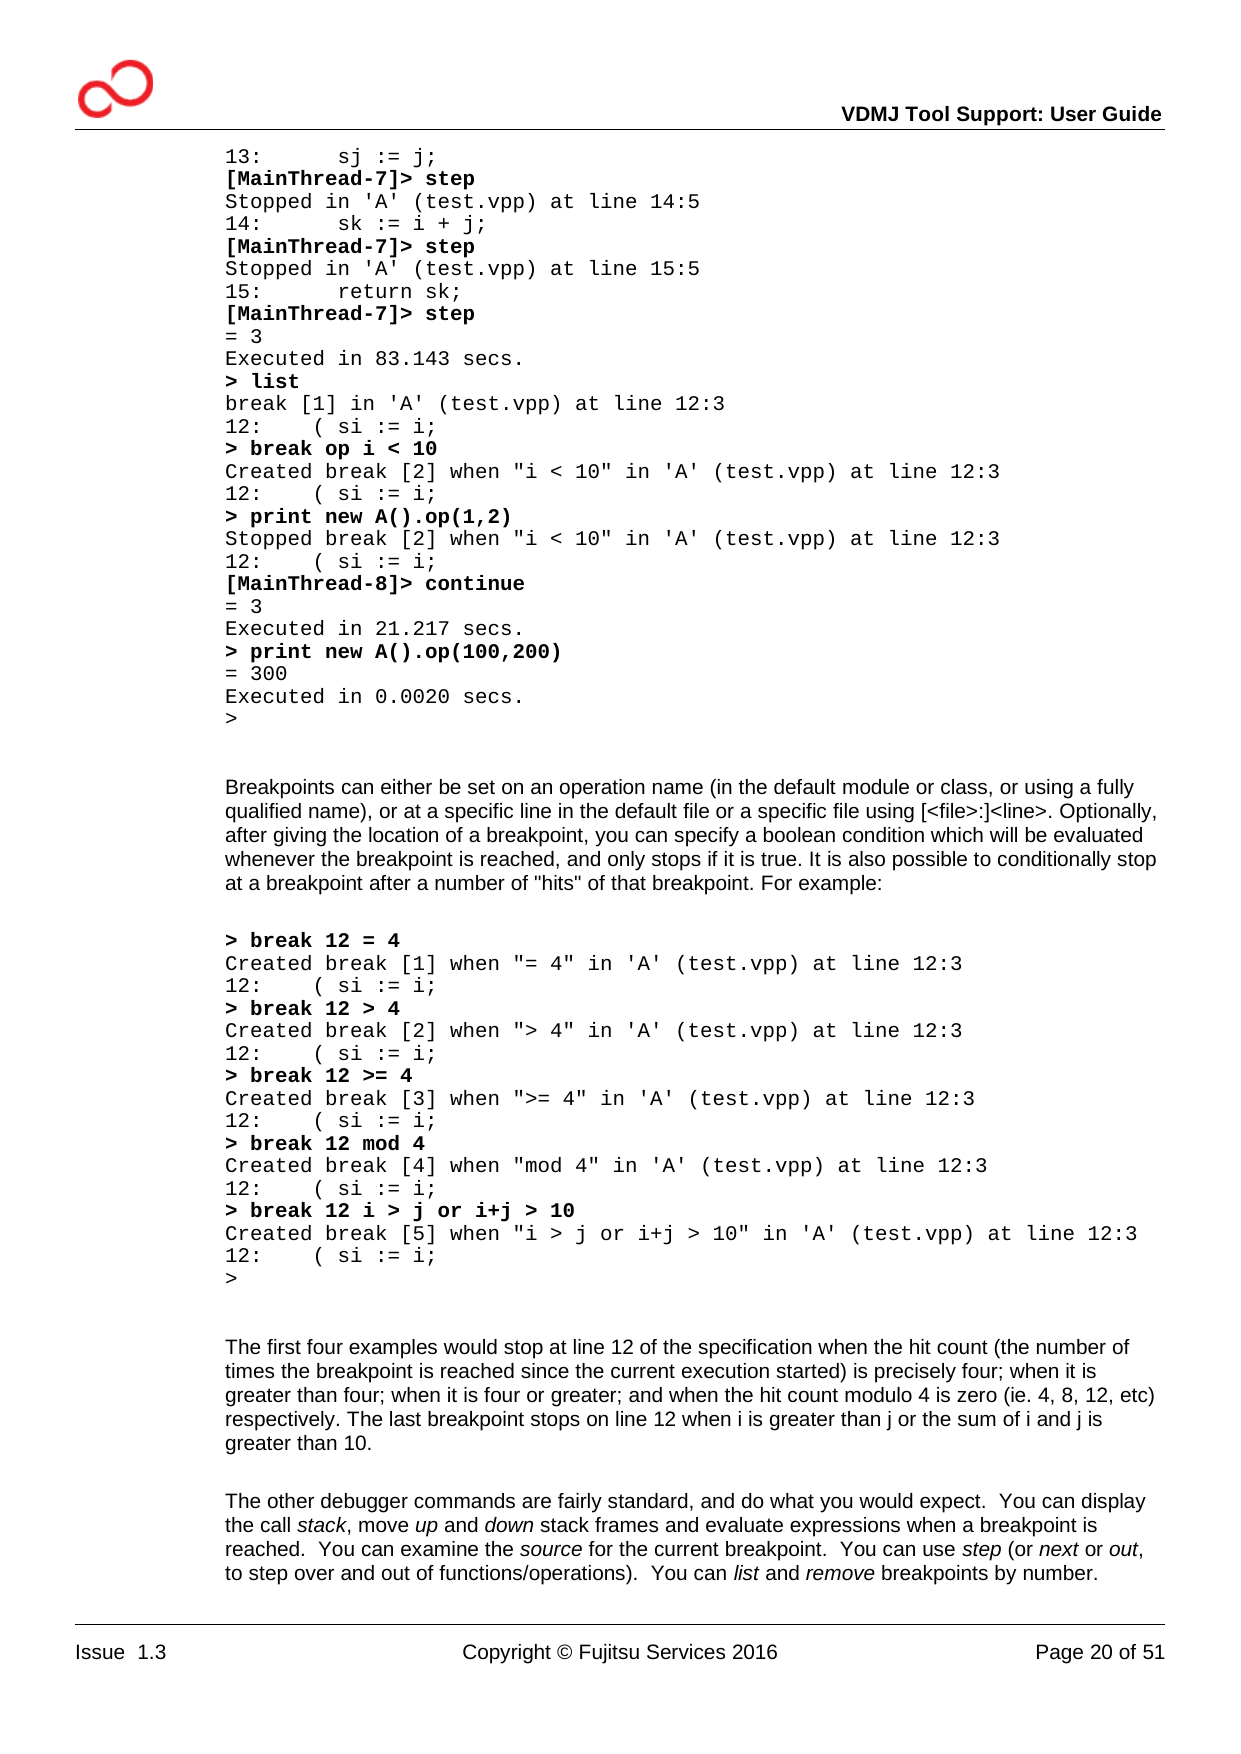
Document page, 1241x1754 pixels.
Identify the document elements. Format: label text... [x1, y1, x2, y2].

text = 300 [225, 663, 1165, 685]
text break [1] in 'A' (test.vpp) at line 12:3 [225, 393, 1165, 415]
text 12: ( si := i; [225, 415, 1165, 438]
text Created break [2] when "i < 10" in 'A' (test.vpp) at line 12:3 [225, 460, 1165, 483]
text [MainThread-7]> step [225, 168, 1165, 190]
text Executed in 83.143 secs. [225, 348, 1165, 370]
text 12: ( si := i; [225, 1245, 1165, 1267]
text [MainThread-7]> step [225, 303, 1165, 325]
text 14: sk := i + j; [225, 213, 1165, 235]
text [MainThread-7]> step [225, 235, 1165, 258]
text > break 12 i > j or i+j > 10 [225, 1200, 1165, 1222]
text Executed in 21.217 secs. [225, 618, 1165, 640]
text > print new A().op(100,200) [225, 640, 1165, 663]
text > print new A().op(1,2) [225, 505, 1165, 528]
text Stopped in 'A' (test.vpp) at line 14:5 [225, 190, 1165, 213]
text The other debugger commands are fairly standard, and do what you would expect. You can display the call stack, move up and down stack frames and evaluate expressions when a breakpoint is reached. You can examine the source for the current breakpoint. You can use step (or next or out, to step over and out of functions/operations). You can list and remove breakpoints by number. [225, 1490, 1165, 1586]
text 12: ( si := i; [225, 1042, 1165, 1065]
text > break op i < 10 [225, 438, 1165, 460]
text > list [225, 370, 1165, 393]
text 12: ( si := i; [225, 1177, 1165, 1200]
text 13: sj := j; [225, 145, 1165, 168]
text 12: ( si := i; [225, 483, 1165, 505]
text > [225, 708, 1165, 730]
text = 3 [225, 595, 1165, 618]
text 12: ( si := i; [225, 975, 1165, 997]
text Created break [3] when ">= 4" in 'A' (test.vpp) at line 12:3 [225, 1087, 1165, 1110]
text 12: ( si := i; [225, 550, 1165, 573]
text > break 12 >= 4 [225, 1065, 1165, 1087]
text > [225, 1267, 1165, 1290]
text 12: ( si := i; [225, 1110, 1165, 1132]
text > break 12 > 4 [225, 997, 1165, 1020]
text Executed in 0.0020 secs. [225, 685, 1165, 708]
text Stopped in 'A' (test.vpp) at line 15:5 [225, 258, 1165, 280]
text Breakpoints can either be set on an operation name (in the default module or class, or using a fully qualified name), or at a specific line in the default file or a specific file using [<file>:]<line>. Optionally, after giving the location of a breakpoint, you can specify a boolean condition which will be evaluated whenever the breakpoint is reached, and only stops if it is true. It is also possible to conditionally stop at a breakpoint after a number of "hits" of that breakpoint. For example: [225, 775, 1165, 895]
text 15: return sk; [225, 280, 1165, 303]
text The first four examples would stop at line 12 of the specification when the hit count (the number of times the breakpoint is reached since the current execution started) is precisely four; when it is greater than four; when it is four or greater; and when the hit count modulo 4 is zero (ie. 4, 8, 12, etc) respectively. The last breakpoint stops on line 12 when i is greater than j or the sum of i and j is greater than 10. [225, 1335, 1165, 1455]
text > break 12 mod 4 [225, 1132, 1165, 1155]
text Created break [4] when "mod 4" in 'A' (test.vpp) at line 12:3 [225, 1155, 1165, 1177]
text Created break [2] when "> 4" in 'A' (test.vpp) at line 12:3 [225, 1020, 1165, 1042]
picture [78, 52, 153, 128]
text Created break [1] when "= 4" in 'A' (test.vpp) at line 12:3 [225, 952, 1165, 975]
text Stopped break [2] when "i < 10" in 'A' (test.vpp) at line 12:3 [225, 528, 1165, 550]
text [MainThread-8]> continue [225, 573, 1165, 595]
text > break 12 = 4 [225, 930, 1165, 952]
text = 3 [225, 325, 1165, 348]
text Created break [5] when "i > j or i+j > 10" in 'A' (test.vpp) at line 12:3 [225, 1222, 1165, 1245]
